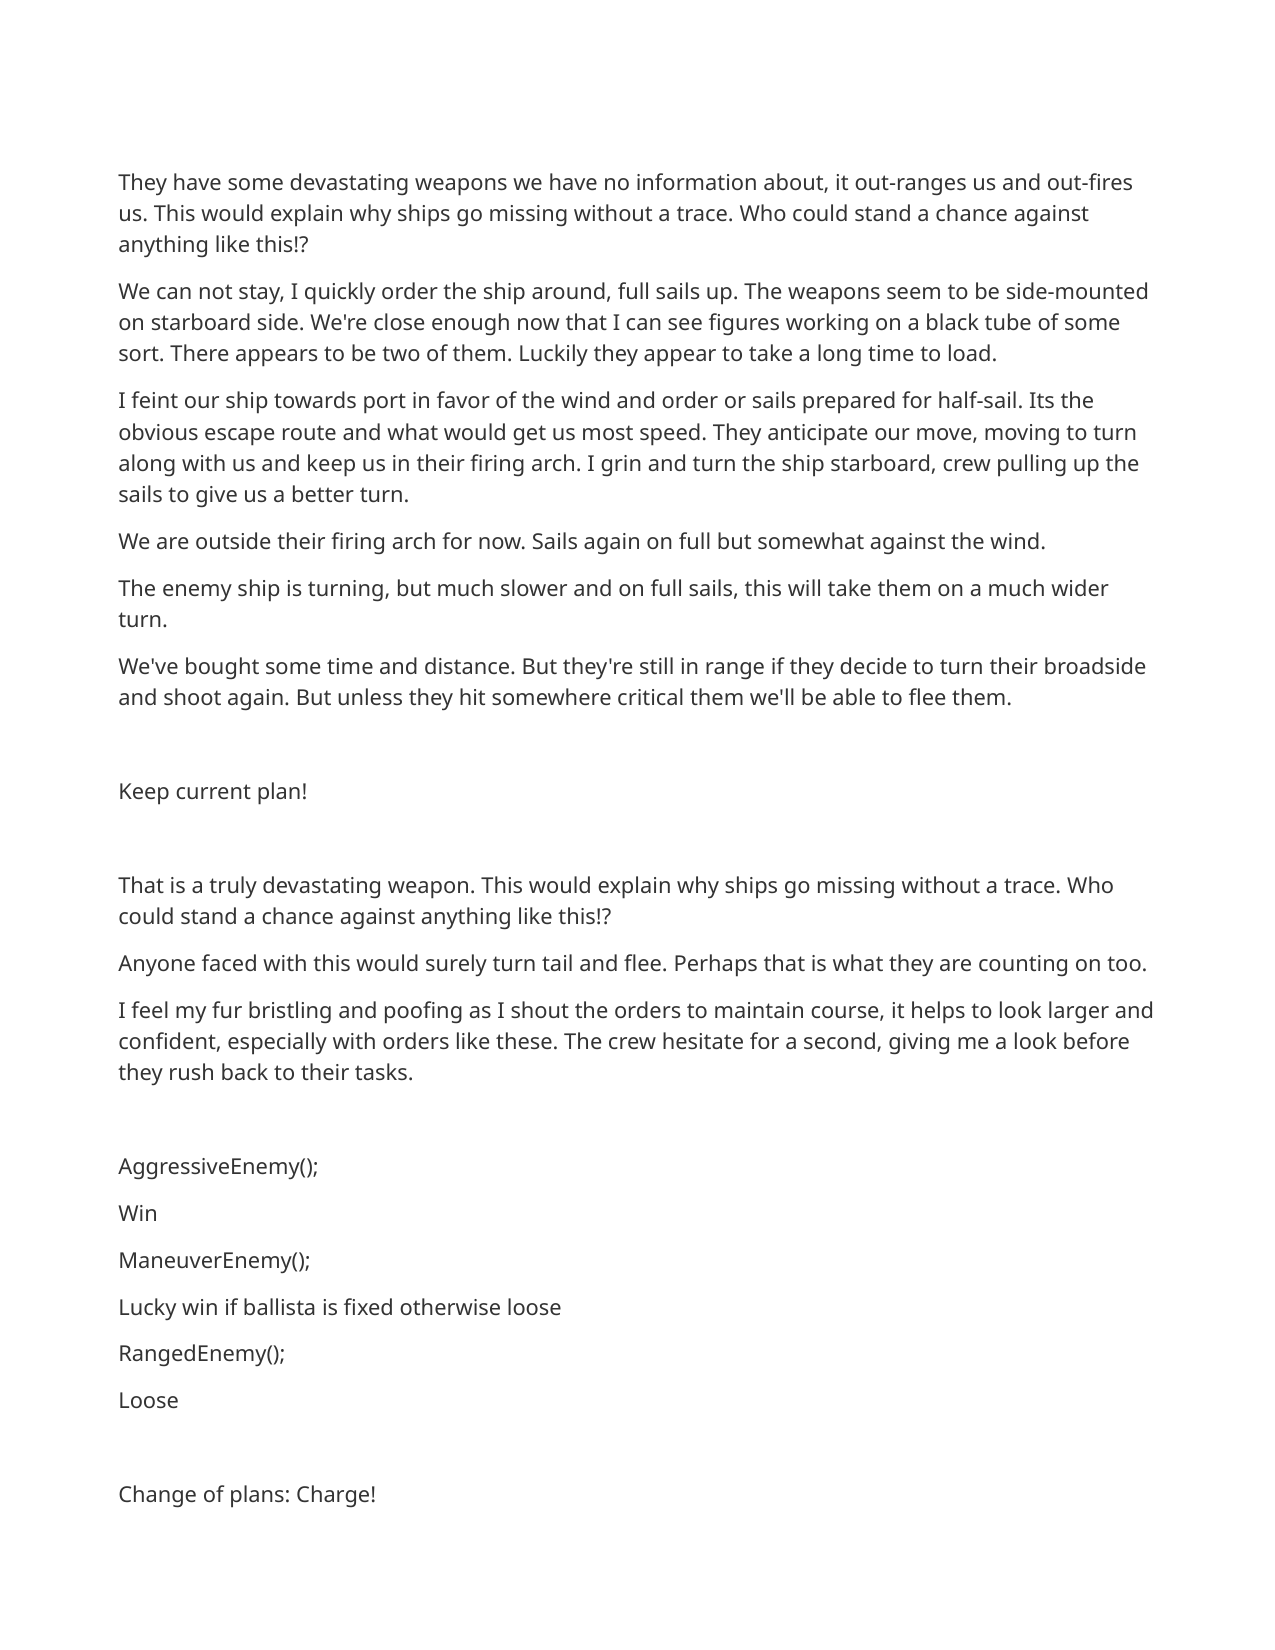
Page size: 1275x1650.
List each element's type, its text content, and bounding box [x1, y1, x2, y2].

text The enemy ship is turning, but much slower and on full sails, this will take them on a much wider turn. [118, 571, 1157, 634]
text AggressiveEnemy(); [118, 1149, 1157, 1181]
text Loose [118, 1384, 1157, 1415]
text Keep current plan! [118, 774, 1157, 806]
text I feel my fur bristling and poofing as I shout the orders to maintain course, it helps to look larger and confident, especially with orders like these. The crew hesitate for a second, giving me a look before they rush back to their tasks. [118, 993, 1157, 1087]
text I feint our ship towards port in favor of the wind and order or sails prepared for half-sail. Its the obvious escape route and what would get us most speed. They anticipate our move, moving to turn along with us and keep us in their firing arch. I grin and turn the ship starboard, crew pulling up the sails to give us a better turn. [118, 384, 1157, 509]
text We can not stay, I quickly order the ship around, full sails up. The weapons seem to be side-mounted on starboard side. We're close enough now that I can see figures working on a black tube of some sort. There appears to be two of them. Luckily they appear to take a long time to load. [118, 274, 1157, 368]
text We are outside their firing arch for now. Sails again on full but somewhat against the wind. [118, 524, 1157, 556]
text Win [118, 1196, 1157, 1227]
text RangedEnemy(); [118, 1337, 1157, 1368]
text ManeuverEnemy(); [118, 1243, 1157, 1274]
text That is a truly devastating weapon. This would explain why ships go missing without a trace. Who could stand a chance against anything like this!? [118, 868, 1157, 931]
text We've bought some time and distance. But they're still in range if they decide to turn their broadside and shoot again. But unless they hit somewhere critical them we'll be able to flee them. [118, 649, 1157, 712]
text They have some devastating weapons we have no information about, it out-ranges us and out-fires us. This would explain why ships go missing without a trace. Who could stand a chance against anything like this!? [118, 165, 1157, 259]
text Anyone faced with this would surely turn tail and flee. Perhaps that is what they are counting on too. [118, 946, 1157, 977]
text Change of plans: Charge! [118, 1477, 1157, 1509]
text Lucky win if ballista is fixed otherwise loose [118, 1290, 1157, 1321]
